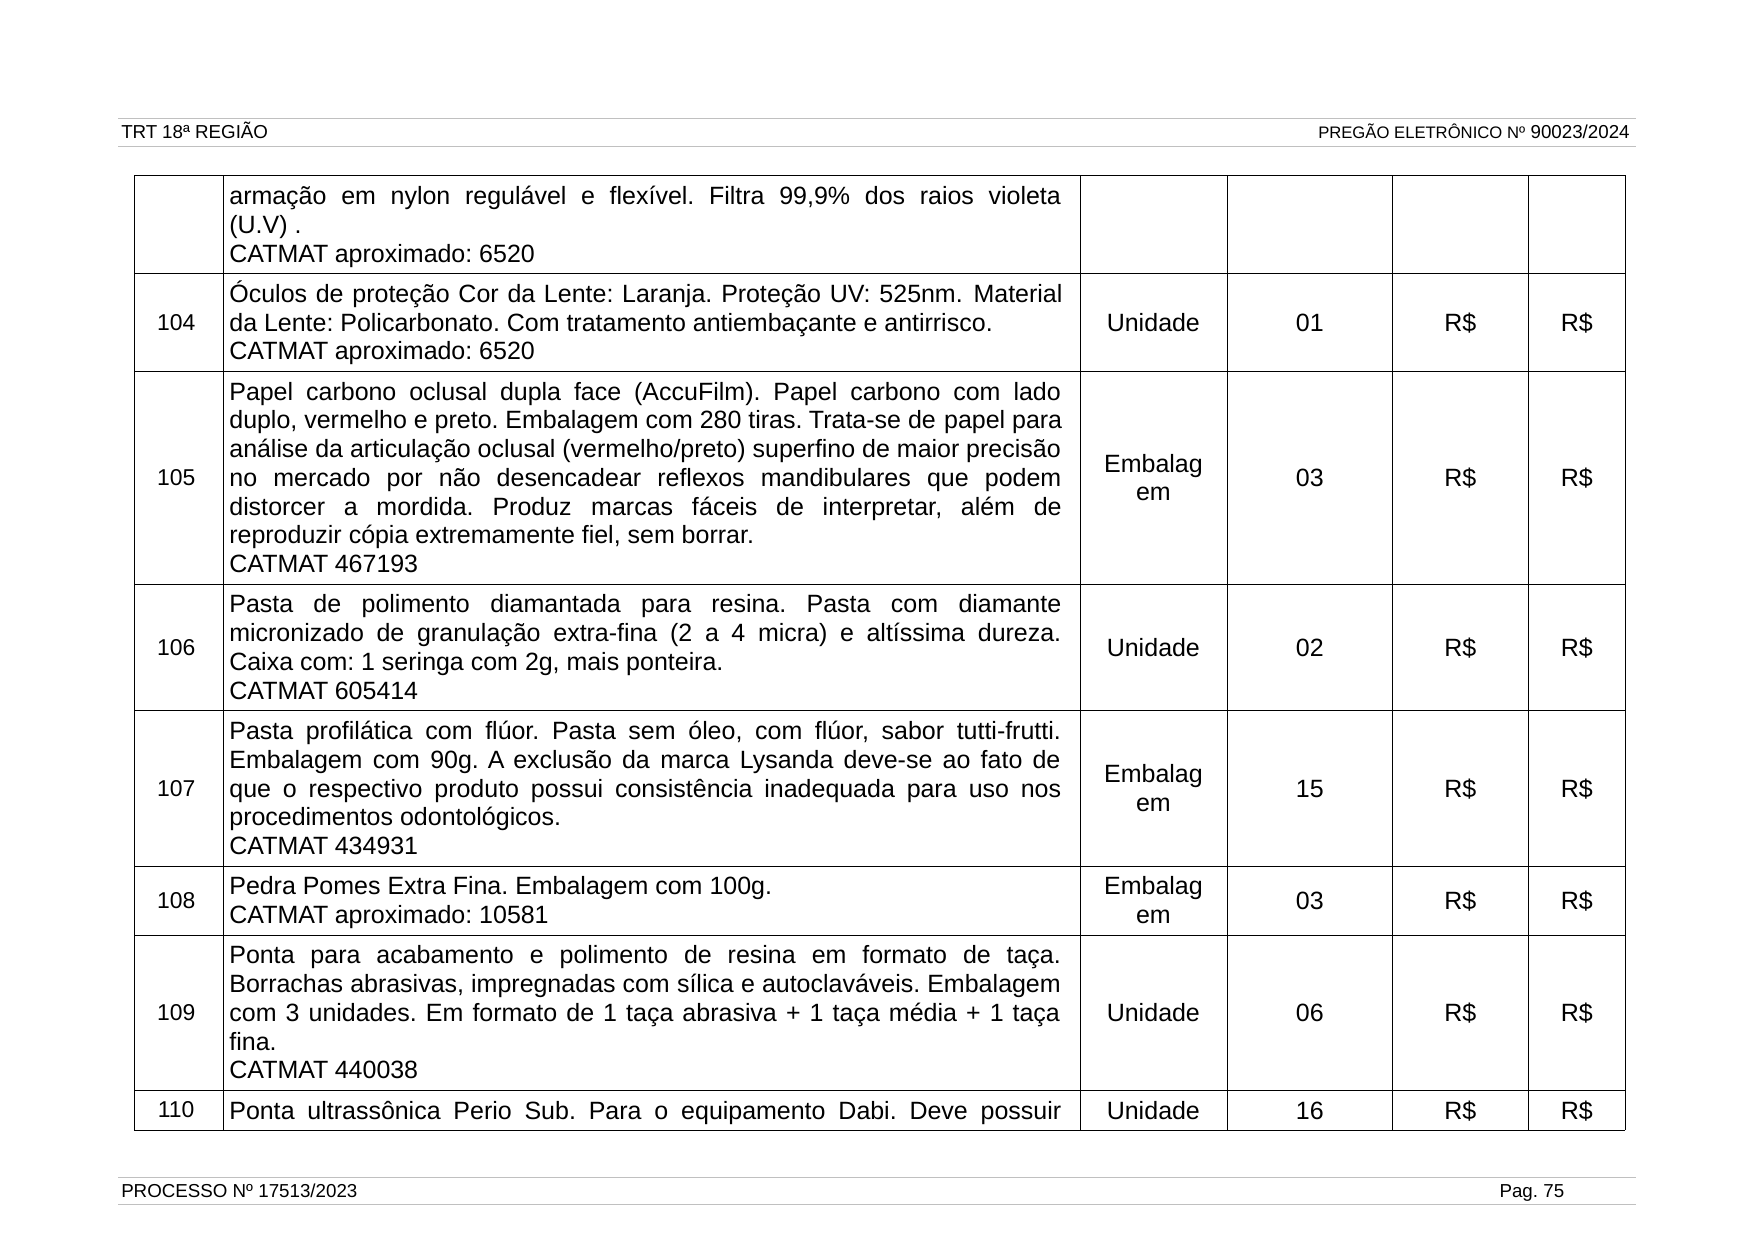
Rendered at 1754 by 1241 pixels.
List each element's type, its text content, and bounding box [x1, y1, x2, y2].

table_cell [1393, 176, 1528, 273]
table_cell 104 [135, 274, 223, 371]
table_cell R$ [1529, 711, 1625, 866]
table_cell Óculos de proteção Cor da Lente: Laranja. Proteção UV: 525nm. Material da Lente: Policarbonato. Com tratamento antiembaçante e antirrisco. CATMAT aproximado: 6520 [224, 274, 1080, 371]
table_cell Embalagem [1081, 867, 1227, 934]
table_cell [135, 176, 223, 273]
table_cell R$ [1393, 585, 1528, 710]
table_cell 106 [135, 585, 223, 710]
table_cell 108 [135, 867, 223, 934]
table_cell Ponta ultrassônica Perio Sub. Para o equipamento Dabi. Deve possuir [224, 1091, 1080, 1130]
table_cell R$ [1393, 274, 1528, 371]
table_cell 109 [135, 936, 223, 1090]
table_cell Pasta profilática com flúor. Pasta sem óleo, com flúor, sabor tutti-frutti. Embalagem com 90g. A exclusão da marca Lysanda deve-se ao fato de que o respectivo produto possui consistência inadequada para uso nos procedimentos odontológicos. CATMAT 434931 [224, 711, 1080, 866]
table_cell [1228, 176, 1392, 273]
table_cell Ponta para acabamento e polimento de resina em formato de taça. Borrachas abrasivas, impregnadas com sílica e autoclaváveis. Embalagem com 3 unidades. Em formato de 1 taça abrasiva + 1 taça média + 1 taça fina. CATMAT 440038 [224, 936, 1080, 1090]
table_cell [1529, 176, 1625, 273]
table_cell R$ [1529, 1091, 1625, 1130]
table_cell armação em nylon regulável e flexível. Filtra 99,9% dos raios violeta (U.V) . CATMAT aproximado: 6520 [224, 176, 1080, 273]
table_cell R$ [1529, 372, 1625, 584]
table_cell R$ [1529, 936, 1625, 1090]
table_cell [1081, 176, 1227, 273]
table_cell Papel carbono oclusal dupla face (AccuFilm). Papel carbono com lado duplo, vermelho e preto. Embalagem com 280 tiras. Trata-se de papel para análise da articulação oclusal (vermelho/preto) superfino de maior precisão no mercado por não desencadear reflexos mandibulares que podem distorcer a mordida. Produz marcas fáceis de interpretar, além de reproduzir cópia extremamente fiel, sem borrar. CATMAT 467193 [224, 372, 1080, 584]
table_cell 107 [135, 711, 223, 866]
table_cell R$ [1393, 1091, 1528, 1130]
table_cell Embalagem [1081, 372, 1227, 584]
table_cell Unidade [1081, 585, 1227, 710]
table_cell 110 [135, 1091, 223, 1130]
table_cell R$ [1529, 274, 1625, 371]
table_cell 03 [1228, 372, 1392, 584]
table_cell R$ [1529, 585, 1625, 710]
table_cell 01 [1228, 274, 1392, 371]
table_cell R$ [1393, 711, 1528, 866]
table_cell 16 [1228, 1091, 1392, 1130]
table_cell R$ [1393, 867, 1528, 934]
table_cell 105 [135, 372, 223, 584]
table_cell Unidade [1081, 1091, 1227, 1130]
table_cell Pedra Pomes Extra Fina. Embalagem com 100g. CATMAT aproximado: 10581 [224, 867, 1080, 934]
table_cell Pasta de polimento diamantada para resina. Pasta com diamante micronizado de granulação extra-fina (2 a 4 micra) e altíssima dureza. Caixa com: 1 seringa com 2g, mais ponteira. CATMAT 605414 [224, 585, 1080, 710]
table_cell 06 [1228, 936, 1392, 1090]
table_cell Unidade [1081, 936, 1227, 1090]
table_cell 15 [1228, 711, 1392, 866]
table_cell R$ [1393, 936, 1528, 1090]
table_cell 03 [1228, 867, 1392, 934]
table_cell R$ [1529, 867, 1625, 934]
table_cell R$ [1393, 372, 1528, 584]
table_cell Embalagem [1081, 711, 1227, 866]
table_cell Unidade [1081, 274, 1227, 371]
table_cell 02 [1228, 585, 1392, 710]
